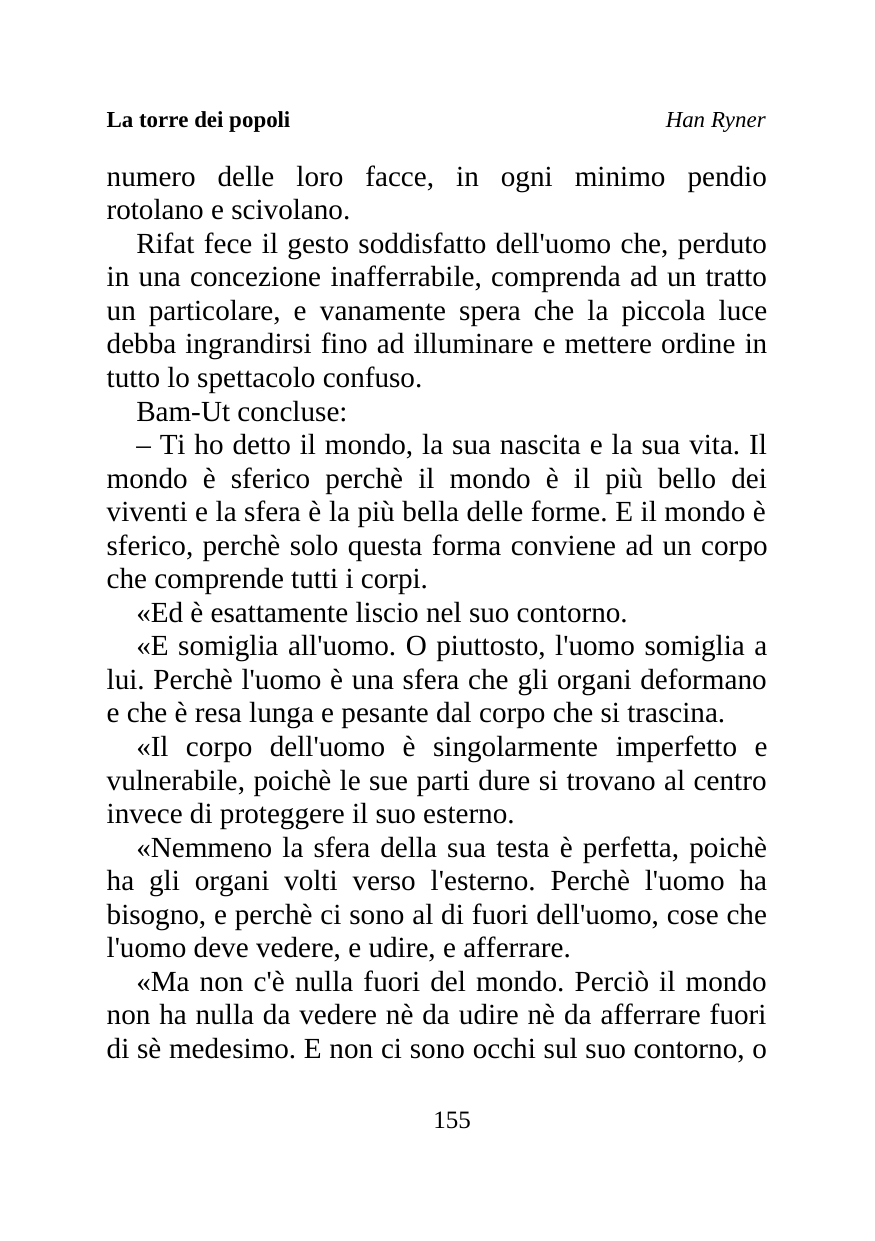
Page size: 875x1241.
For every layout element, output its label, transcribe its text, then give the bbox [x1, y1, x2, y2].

text «E somiglia all'uomo. O piuttosto, l'uomo somiglia a lui. Perchè l'uomo è una sfera che gli organi deformano e che è resa lunga e pesante dal corpo che si trascina. [106, 628, 768, 729]
text «Nemmeno la sfera della sua testa è perfetta, poichè ha gli organi volti verso l'esterno. Perchè l'uomo ha bisogno, e perchè ci sono al di fuori dell'uomo, cose che l'uomo deve vedere, e udire, e afferrare. [106, 830, 768, 964]
text Rifat fece il gesto soddisfatto dell'uomo che, perduto in una concezione inafferrabile, comprenda ad un tratto un particolare, e vanamente spera che la piccola luce debba ingrandirsi fino ad illuminare e mettere ordine in tutto lo spettacolo confuso. [106, 226, 768, 394]
text – Ti ho detto il mondo, la sua nascita e la sua vita. Il mondo è sferico perchè il mondo è il più bello dei viventi e la sfera è la più bella delle forme. E il mondo è sferico, perchè solo questa forma conviene ad un corpo che comprende tutti i corpi. [106, 427, 768, 595]
text numero delle loro facce, in ogni minimo pendio rotolano e scivolano. [106, 159, 768, 226]
text «Il corpo dell'uomo è singolarmente imperfetto e vulnerabile, poichè le sue parti dure si trovano al centro invece di proteggere il suo esterno. [106, 729, 768, 830]
text «Ed è esattamente liscio nel suo contorno. [106, 595, 768, 628]
text «Ma non c'è nulla fuori del mondo. Perciò il mondo non ha nulla da vedere nè da udire nè da afferrare fuori di sè medesimo. E non ci sono occhi sul suo contorno, o [106, 964, 768, 1064]
text Bam-Ut concluse: [106, 394, 768, 427]
